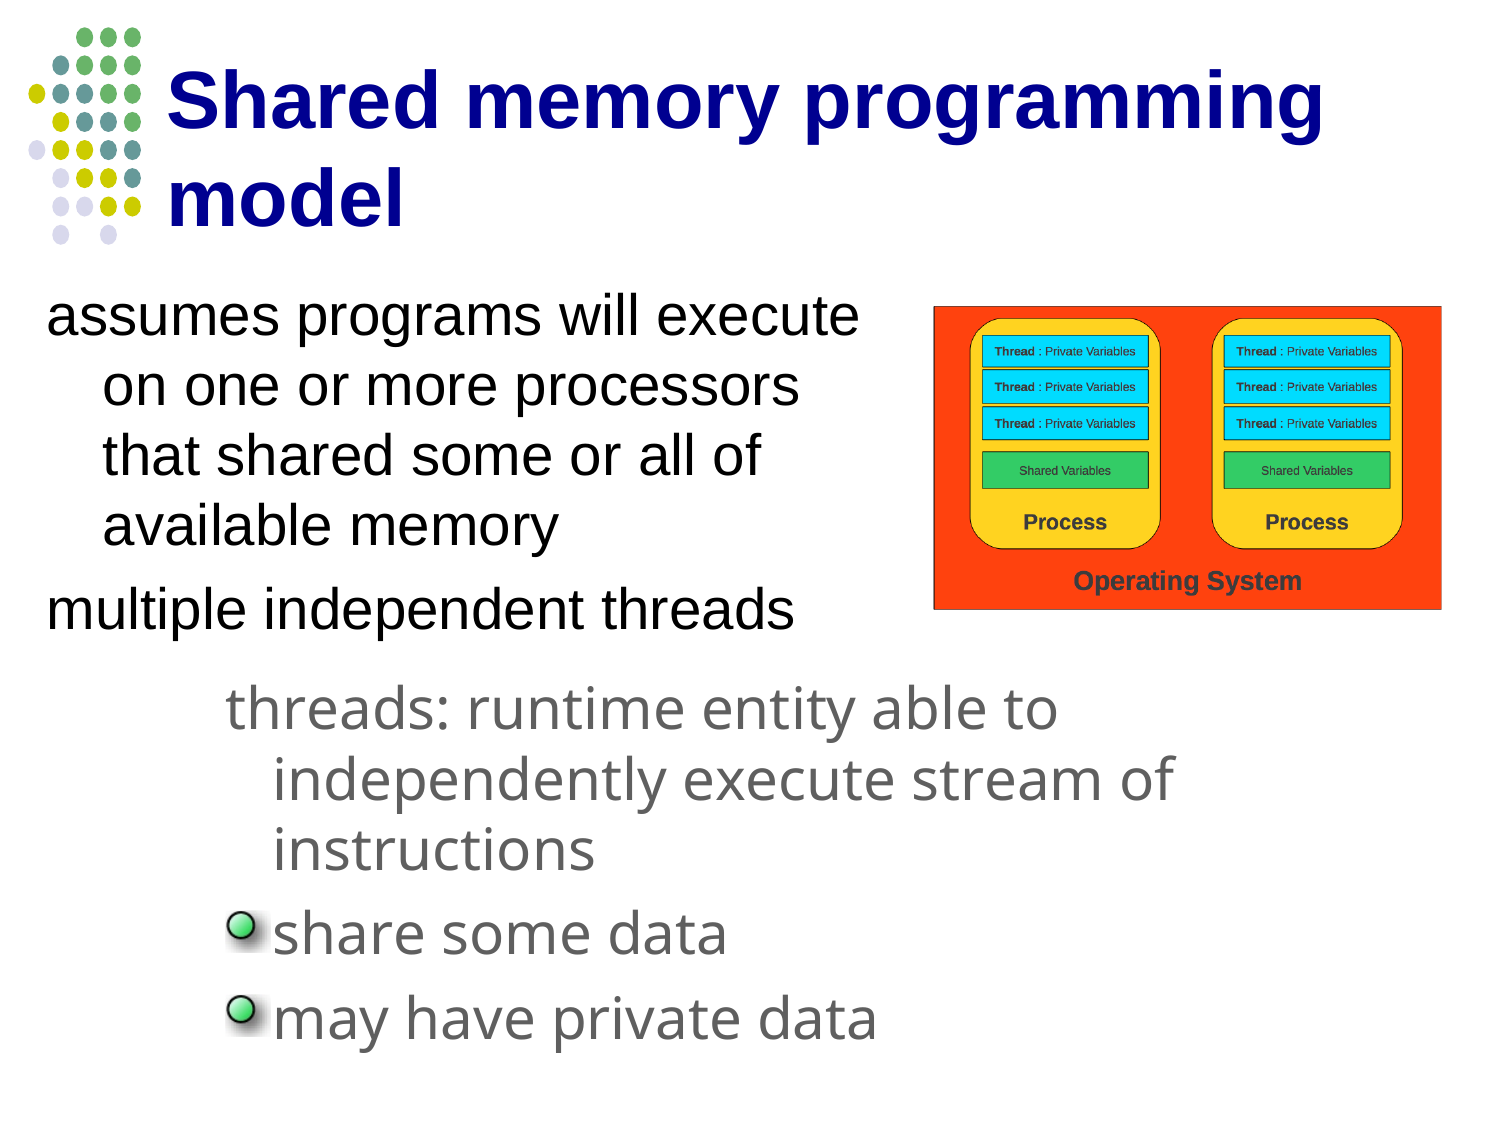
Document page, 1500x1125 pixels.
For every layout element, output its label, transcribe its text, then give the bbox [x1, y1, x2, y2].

picture [225, 994, 271, 1037]
list assumes programs will execute on one or more processors that shared some or all of available memory multiple independent threads [31, 269, 895, 1020]
picture [933, 304, 1442, 610]
text_box threads: runtime entity able to independently execute stream of instructions share some data may have private data [136, 664, 1324, 1059]
title Shared memory programming model [151, 40, 1390, 251]
picture [225, 910, 271, 953]
